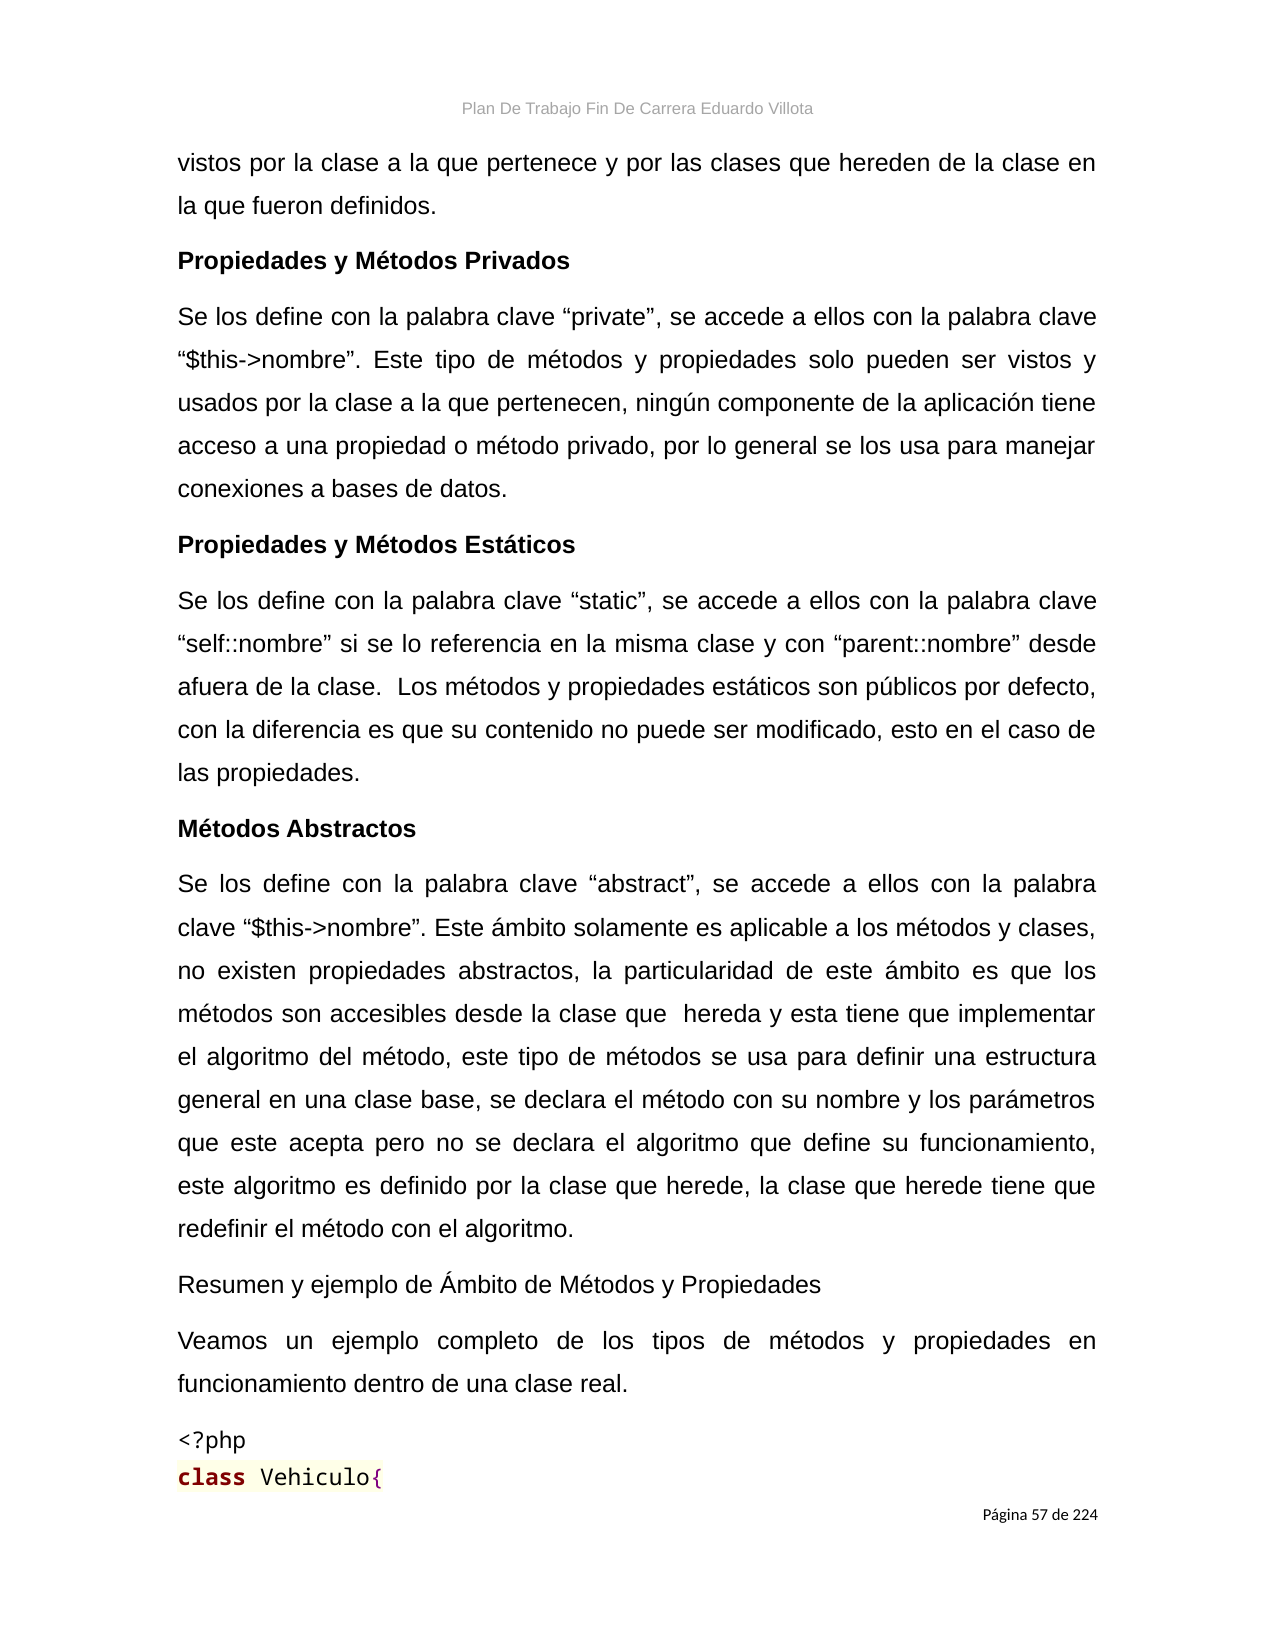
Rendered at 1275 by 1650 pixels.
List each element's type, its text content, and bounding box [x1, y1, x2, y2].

text Se los define con la palabra clave “private”, se accede a ellos con la palabra clave “$this->nombre”. Este tipo de métodos y propiedades solo pueden ser vistos y usados por la clase a la que pertenecen, ningún componente de la aplicación tiene acceso a una propiedad o método privado, por lo general se los usa para manejar conexiones a bases de datos. [177, 302, 1098, 503]
text Resumen y ejemplo de Ámbito de Métodos y Propiedades [177, 1270, 1098, 1299]
text Propiedades y Métodos Estáticos [177, 530, 1098, 559]
text class Vehiculo{ [177, 1460, 1098, 1492]
text Se los define con la palabra clave “static”, se accede a ellos con la palabra clave “self::nombre” si se lo referencia en la misma clase y con “parent::nombre” desde afuera de la clase. Los métodos y propiedades estáticos son públicos por defecto, con la diferencia es que su contenido no puede ser modificado, esto en el caso de las propiedades. [177, 586, 1098, 787]
text <?php [177, 1424, 1098, 1456]
text Métodos Abstractos [177, 814, 1098, 843]
text Se los define con la palabra clave “abstract”, se accede a ellos con la palabra clave “$this->nombre”. Este ámbito solamente es aplicable a los métodos y clases, no existen propiedades abstractos, la particularidad de este ámbito es que los métodos son accesibles desde la clase que hereda y esta tiene que implementar el algoritmo del método, este tipo de métodos se usa para definir una estructura general en una clase base, se declara el método con su nombre y los parámetros que este acepta pero no se declara el algoritmo que define su funcionamiento, este algoritmo es definido por la clase que herede, la clase que herede tiene que redefinir el método con el algoritmo. [177, 869, 1098, 1243]
text vistos por la clase a la que pertenece y por las clases que hereden de la clase en la que fueron definidos. [177, 148, 1098, 219]
text Veamos un ejemplo completo de los tipos de métodos y propiedades en funcionamiento dentro de una clase real. [177, 1326, 1098, 1398]
text Propiedades y Métodos Privados [177, 246, 1098, 275]
